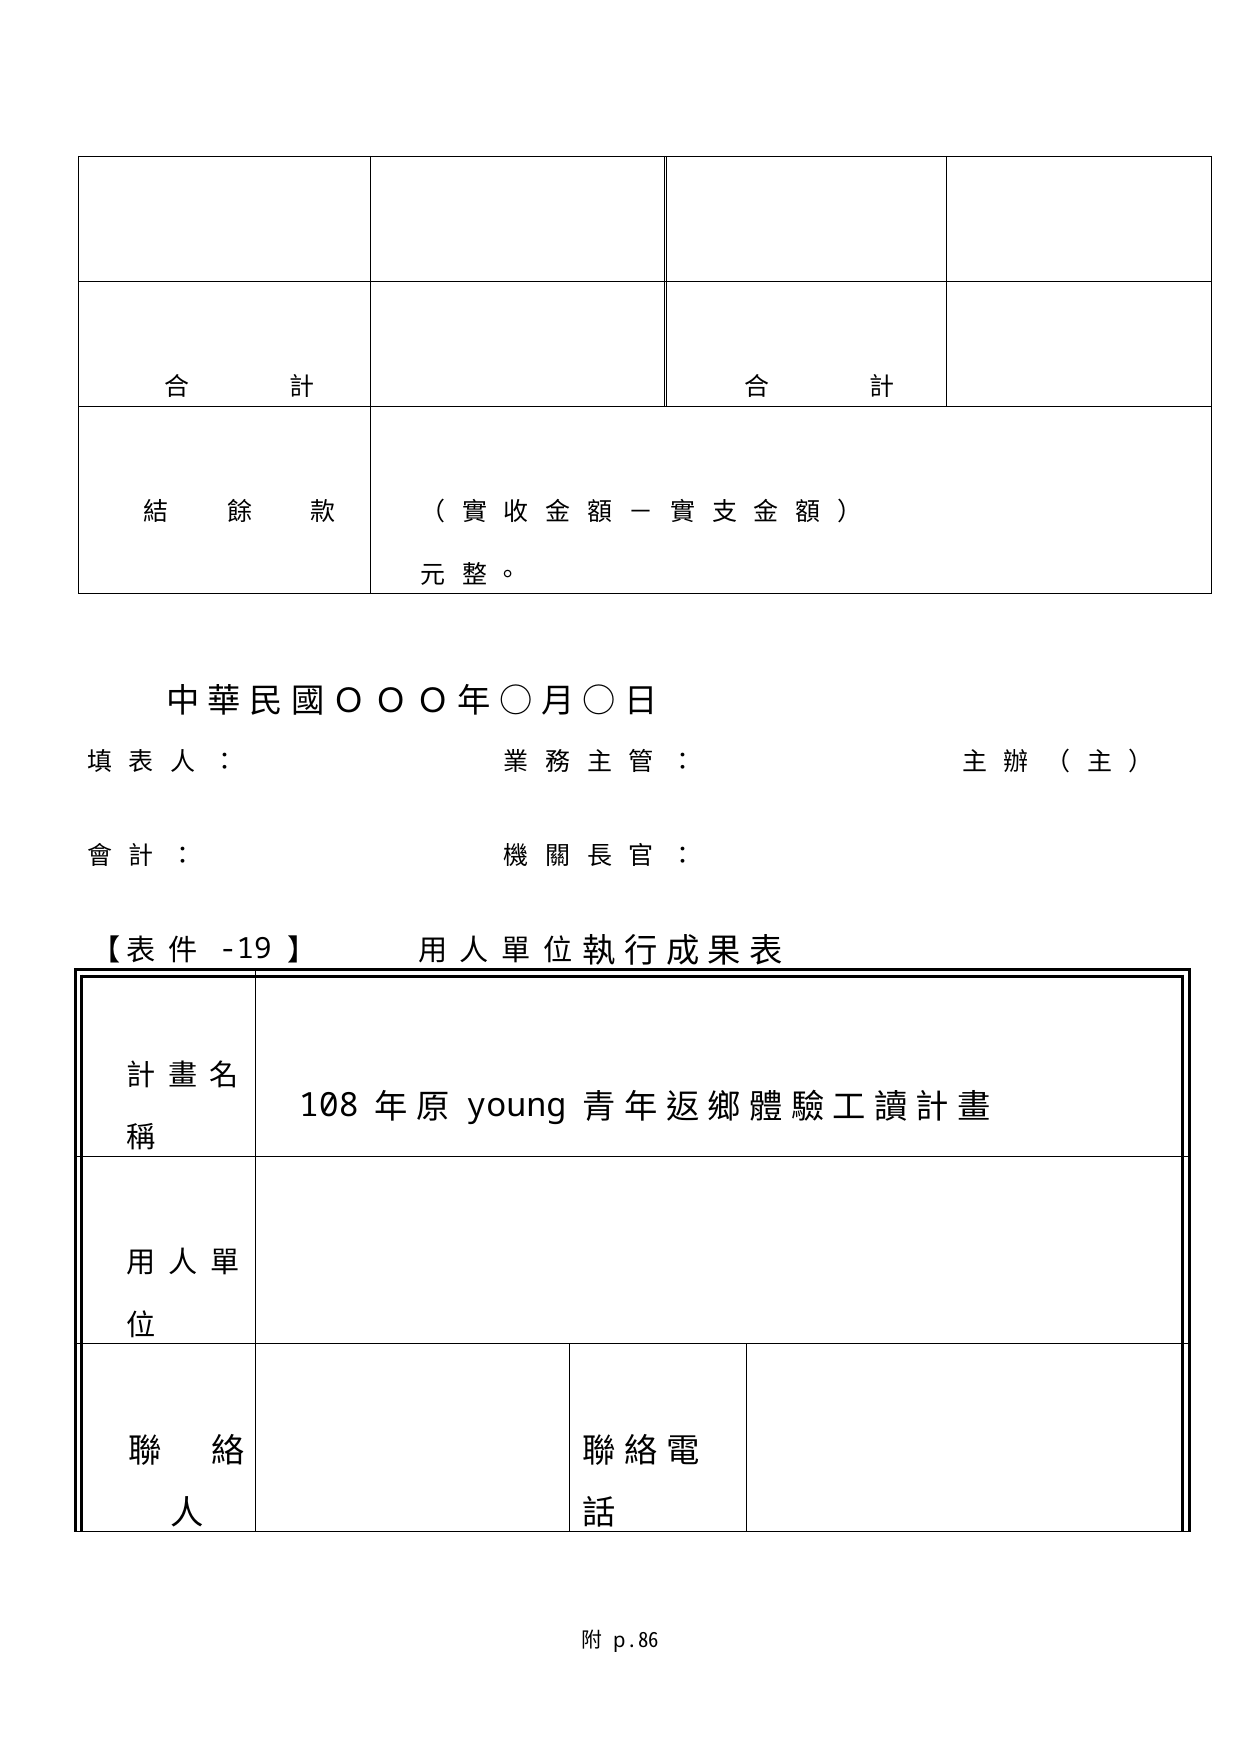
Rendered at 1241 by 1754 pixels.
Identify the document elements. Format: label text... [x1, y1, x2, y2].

table_cell （實收金額－實支金額） 元整。 [371, 407, 1211, 593]
text 【表件-19】 用人單位執行成果表 [78, 906, 1162, 968]
table_cell 聯絡電話 [570, 1344, 746, 1531]
text 中華民國ＯＯＯ年○月○日 [137, 656, 1044, 718]
table_header 計畫名稱 [79, 971, 255, 1156]
table_cell [256, 1344, 569, 1531]
table_cell 結 餘 款 [79, 407, 370, 593]
table_header 108年原young青年返鄉體驗工讀計畫 [256, 971, 1186, 1156]
table_cell [747, 1344, 1181, 1531]
table_cell [371, 157, 664, 281]
table_cell [667, 157, 946, 281]
text 填表人： 業務主管： 主辦（主）會計： 機關長官： [60, 718, 1162, 874]
table_cell 合 計 [667, 282, 946, 406]
table_cell [371, 282, 664, 406]
table_cell [947, 157, 1211, 281]
table_cell [947, 282, 1211, 406]
table_cell [256, 1157, 1181, 1343]
table_cell [79, 157, 370, 281]
table_cell 合 計 [79, 282, 370, 406]
table_cell 聯 絡 人 [83, 1344, 255, 1531]
table_cell 用人單位 [83, 1157, 255, 1343]
